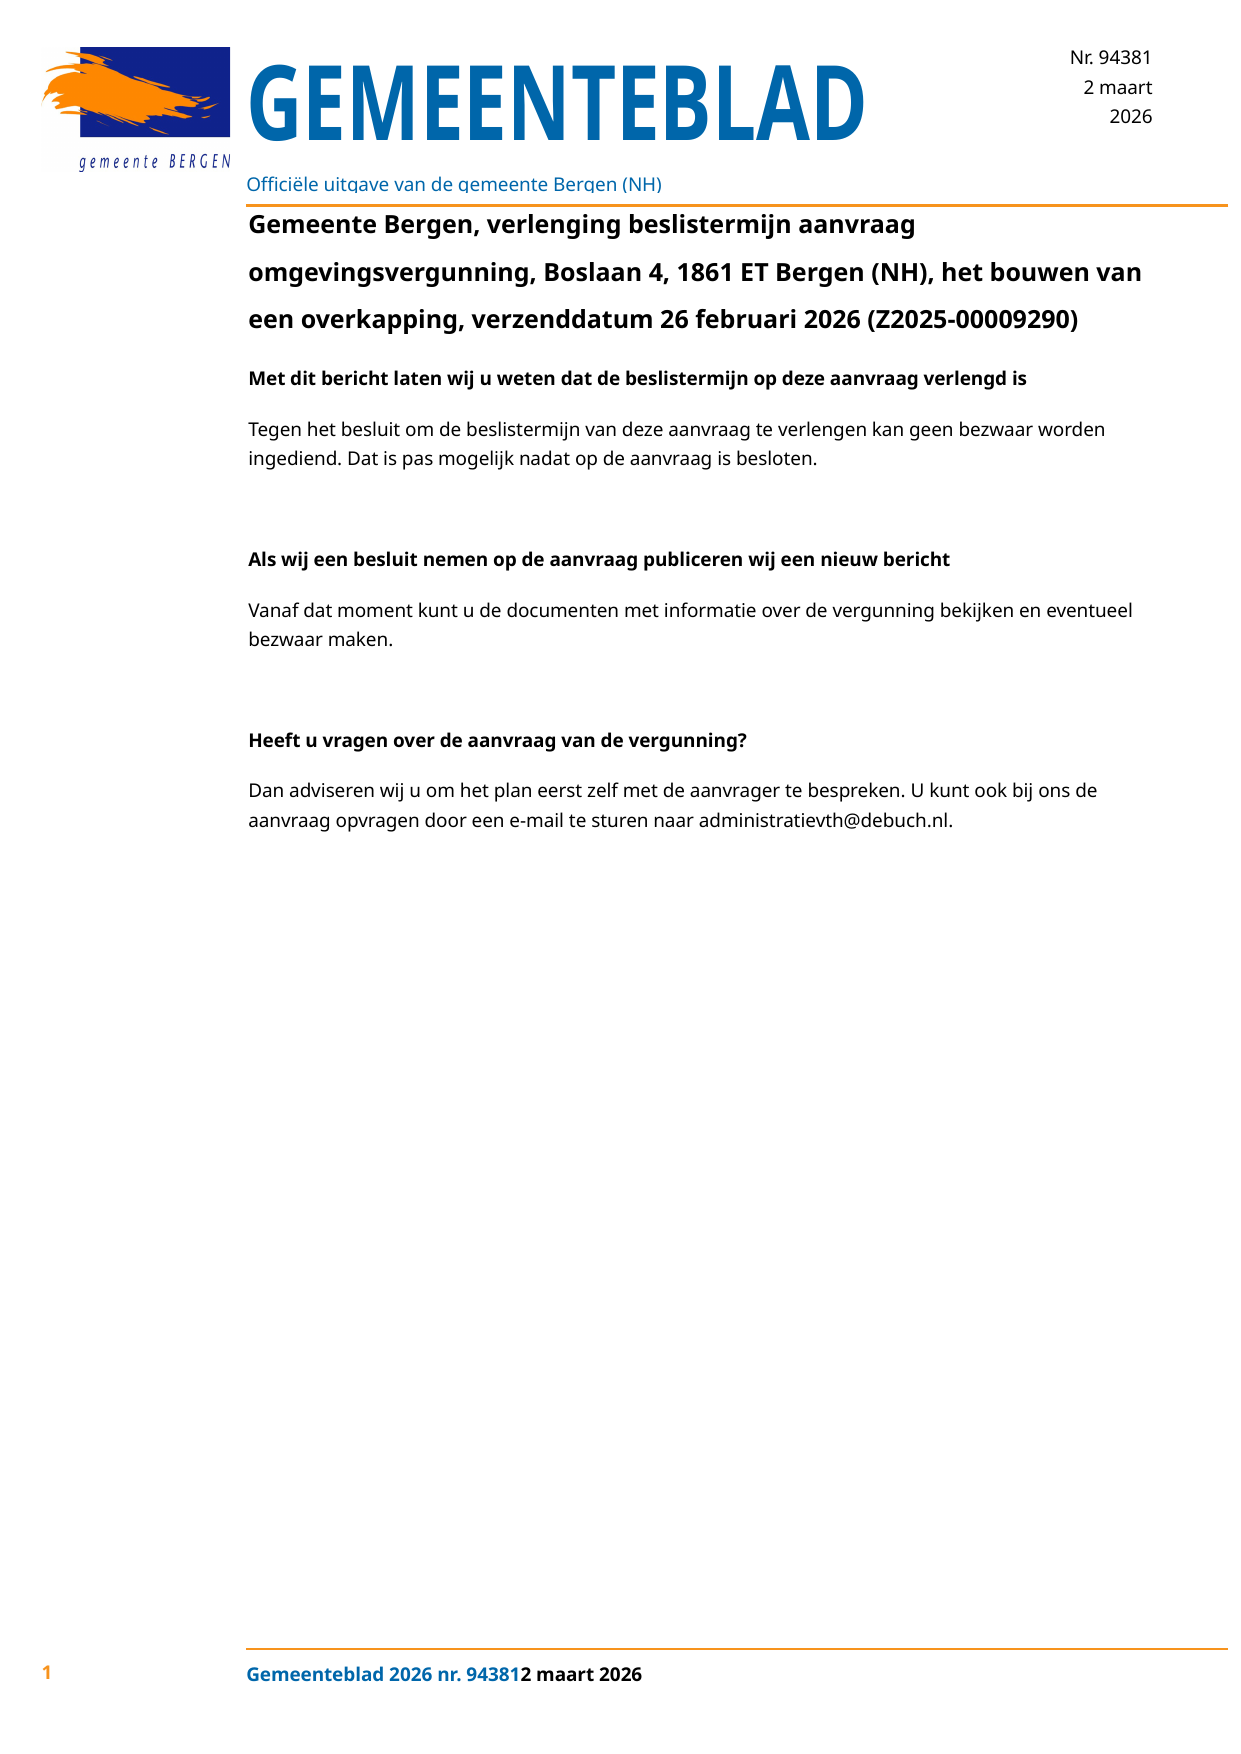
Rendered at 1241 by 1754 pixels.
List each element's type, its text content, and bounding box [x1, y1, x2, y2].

text Gemeente Bergen, verlenging beslistermijn aanvraag omgevingsvergunning, Boslaan 4, 1861 ET Bergen (NH), het bouwen van een overkapping, verzenddatum 26 februari 2026 (Z2025-00009290) [248, 207, 1152, 336]
picture [41, 47, 231, 172]
text Met dit bericht laten wij u weten dat de beslistermijn op deze aanvraag verlengd is [248, 366, 1152, 391]
text Vanaf dat moment kunt u de documenten met informatie over de vergunning bekijken en eventueel bezwaar maken. [248, 597, 1152, 652]
text Tegen het besluit om de beslistermijn van deze aanvraag te verlengen kan geen bezwaar worden ingediend. Dat is pas mogelijk nadat op de aanvraag is besloten. [248, 416, 1152, 471]
text Heeft u vragen over de aanvraag van de vergunning? [248, 727, 1152, 753]
text Dan adviseren wij u om het plan eerst zelf met de aanvrager te bespreken. U kunt ook bij ons de aanvraag opvragen door een e-mail te sturen naar administratievth@debuch.nl. [248, 778, 1152, 833]
text Als wij een besluit nemen op de aanvraag publiceren wij een nieuw bericht [248, 546, 1152, 572]
